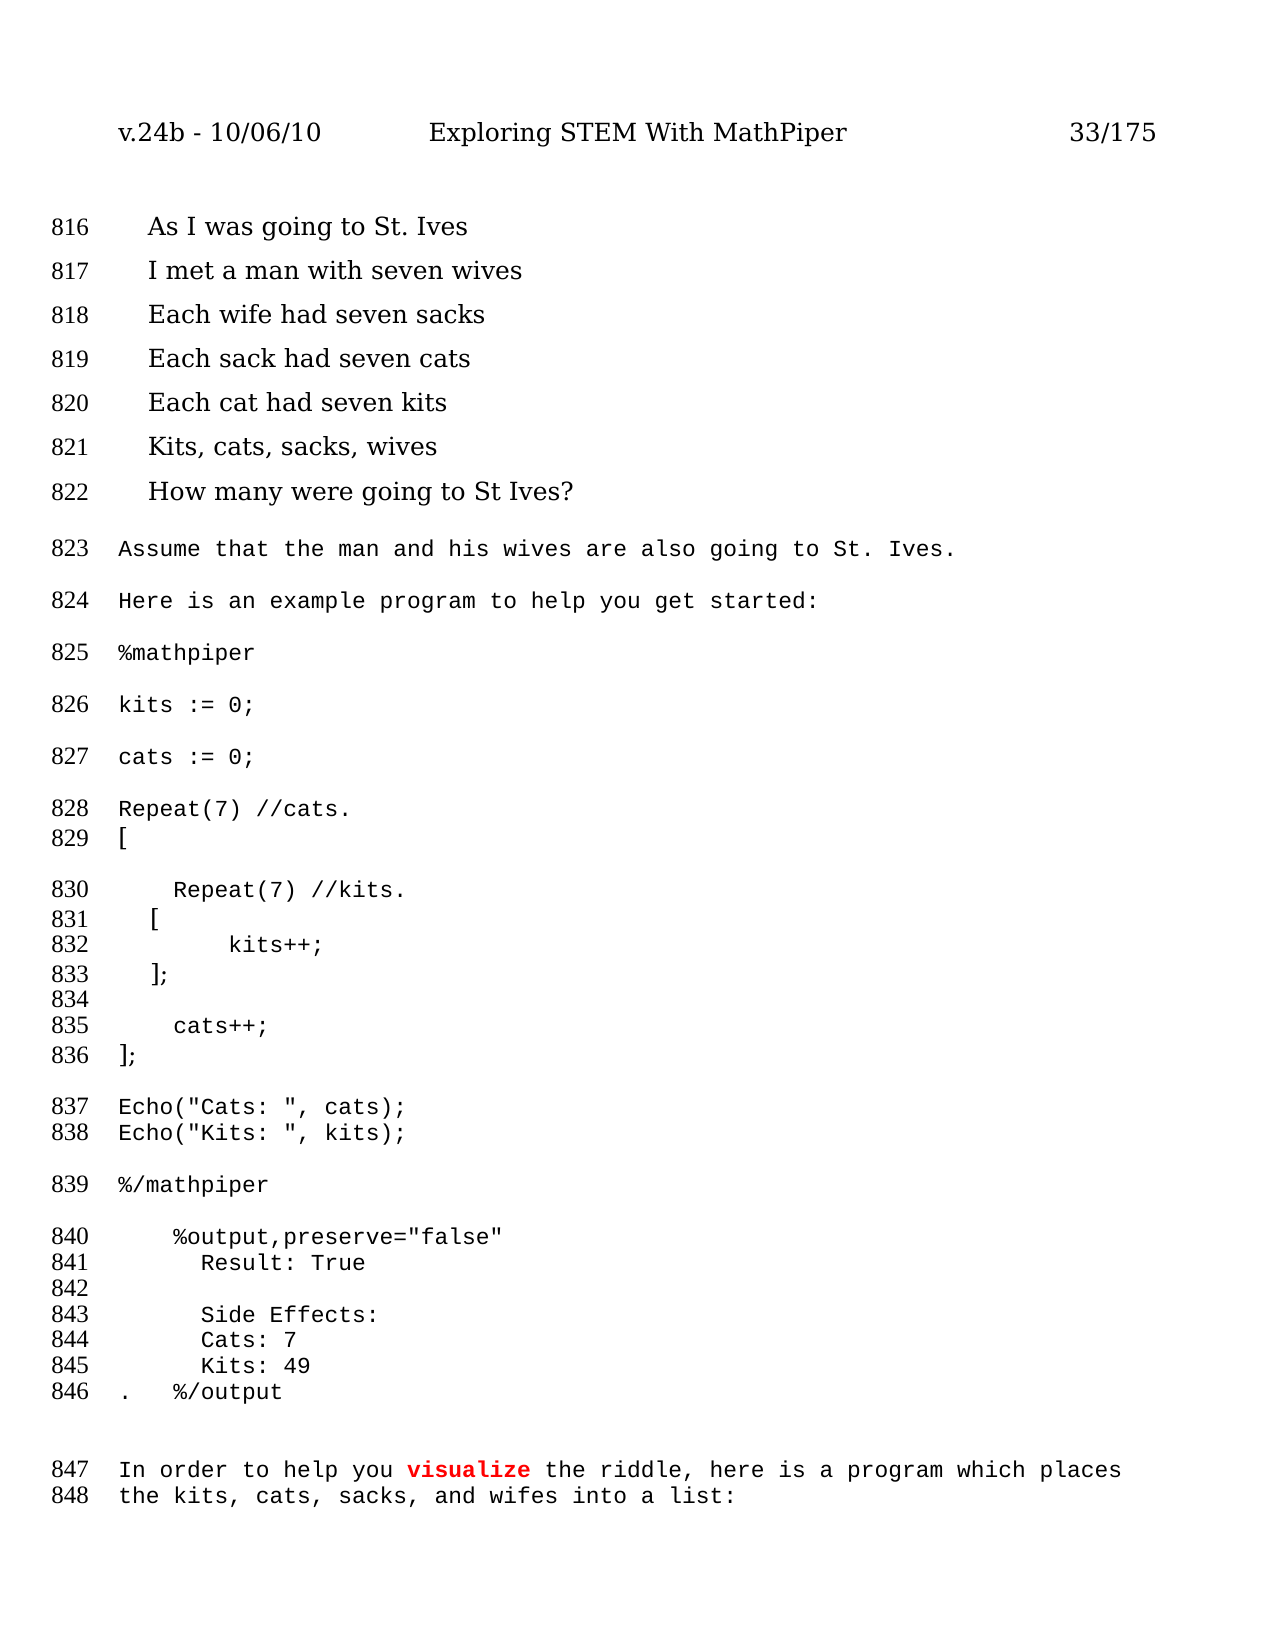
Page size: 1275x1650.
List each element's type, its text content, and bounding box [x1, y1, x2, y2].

text ]; [118, 959, 1157, 988]
text I met a man with seven wives [148, 256, 1157, 285]
text [ [118, 823, 1157, 852]
text Assume that the man and his wives are also going to St. Ives. [118, 538, 1157, 564]
text Kits: 49 [118, 1355, 1157, 1381]
text Each wife had seven sacks [148, 300, 1157, 329]
text Cats: 7 [118, 1329, 1157, 1355]
text Repeat(7) //cats. [118, 797, 1157, 823]
text Result: True [118, 1251, 1157, 1277]
text kits++; [118, 933, 1157, 959]
text Repeat(7) //kits. [118, 878, 1157, 904]
text Side Effects: [118, 1303, 1157, 1329]
text In order to help you visualize the riddle, here is a program which places the kits, cats, sacks, and wifes into a list: [118, 1458, 1157, 1510]
text [ [118, 904, 1157, 933]
text Here is an example program to help you get started: [118, 590, 1157, 616]
text %/mathpiper [118, 1173, 1157, 1199]
text How many were going to St Ives? [148, 477, 1157, 506]
text %output,preserve="false" [118, 1225, 1157, 1251]
text As I was going to St. Ives [148, 212, 1157, 241]
text cats := 0; [118, 745, 1157, 771]
text Each sack had seven cats [148, 344, 1157, 373]
text Echo("Cats: ", cats); [118, 1095, 1157, 1121]
text Kits, cats, sacks, wives [148, 432, 1157, 462]
text Echo("Kits: ", kits); [118, 1121, 1157, 1147]
text %mathpiper [118, 642, 1157, 667]
text kits := 0; [118, 693, 1157, 719]
text . %/output [118, 1381, 1157, 1407]
text ]; [118, 1040, 1157, 1069]
text Each cat had seven kits [148, 388, 1157, 417]
text cats++; [118, 1014, 1157, 1040]
